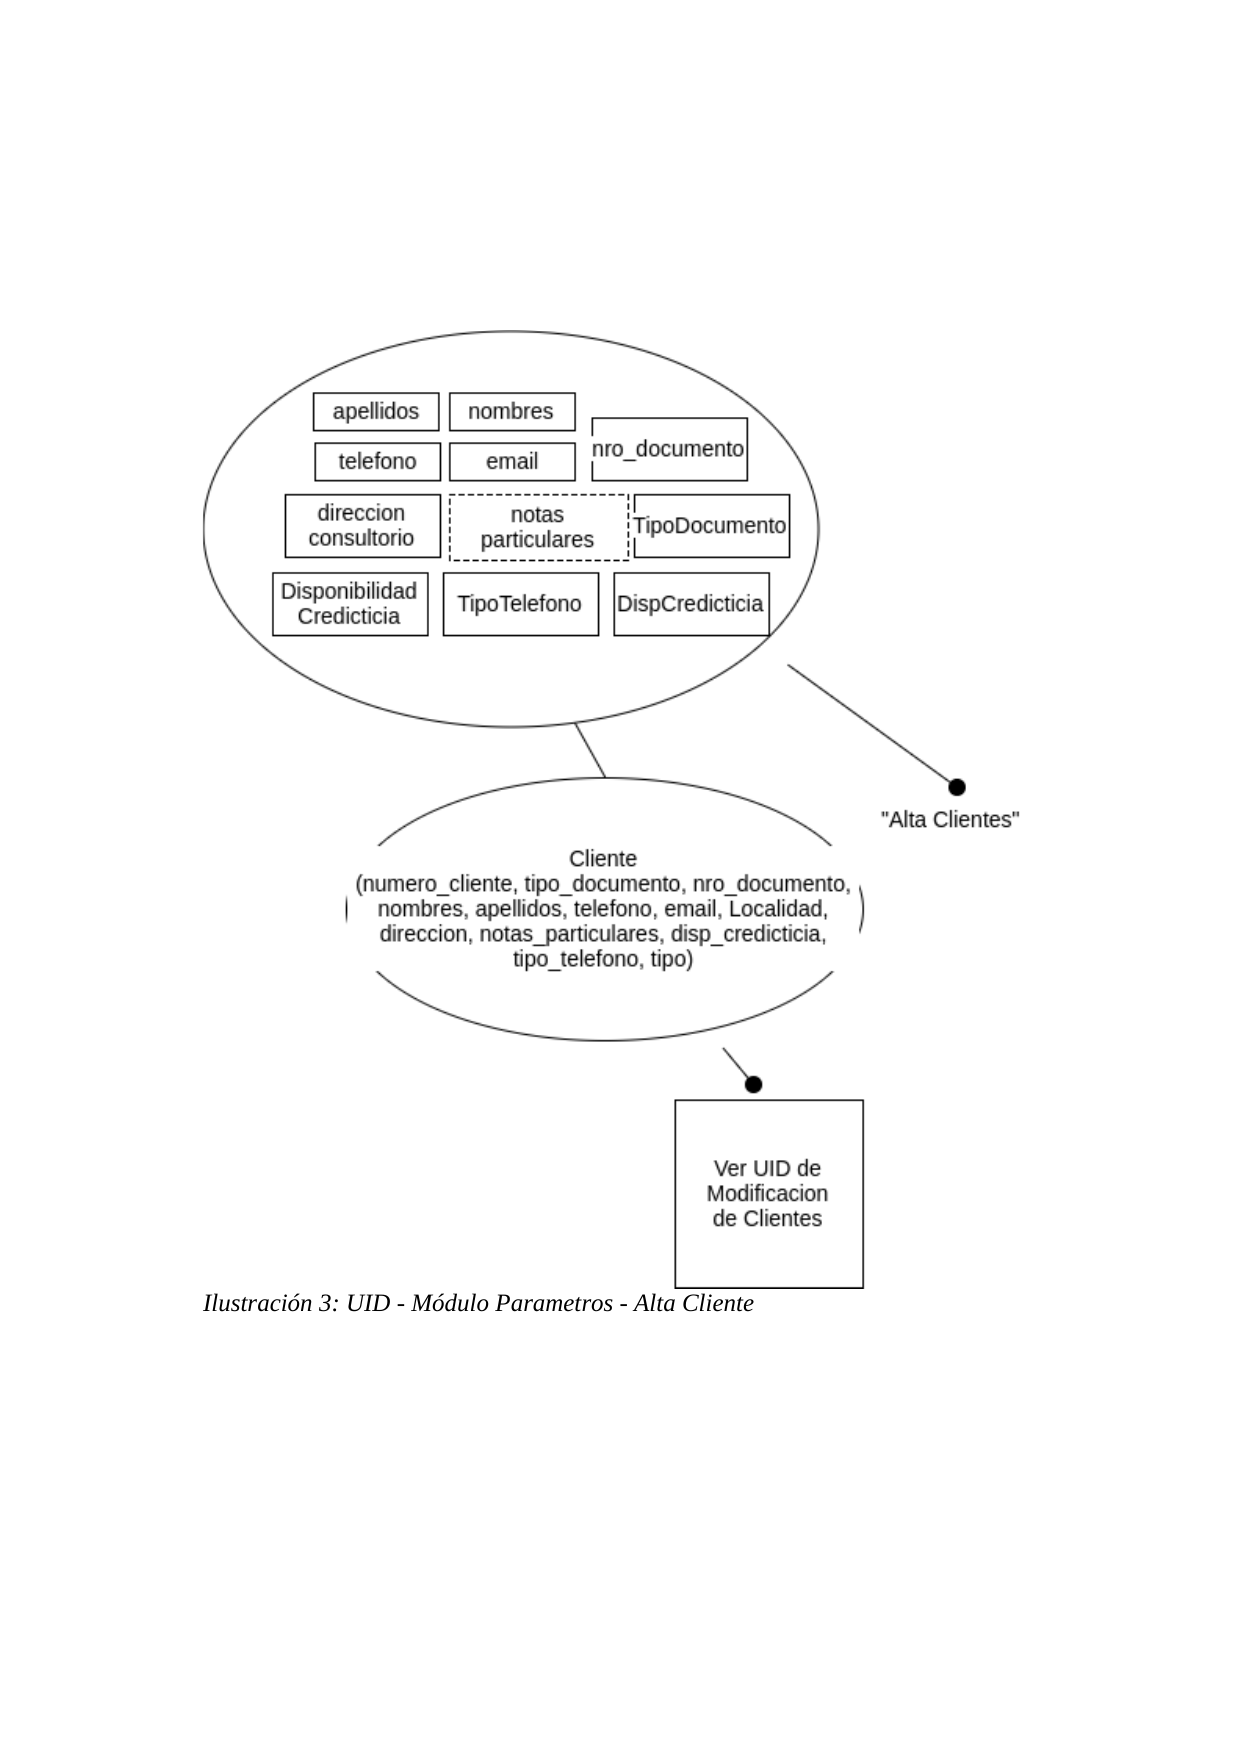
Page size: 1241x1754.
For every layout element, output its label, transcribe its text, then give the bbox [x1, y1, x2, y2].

picture [202, 330, 1038, 1289]
text Ilustración 3: UID - Módulo Parametros - Alta Cliente [203, 1289, 1037, 1317]
